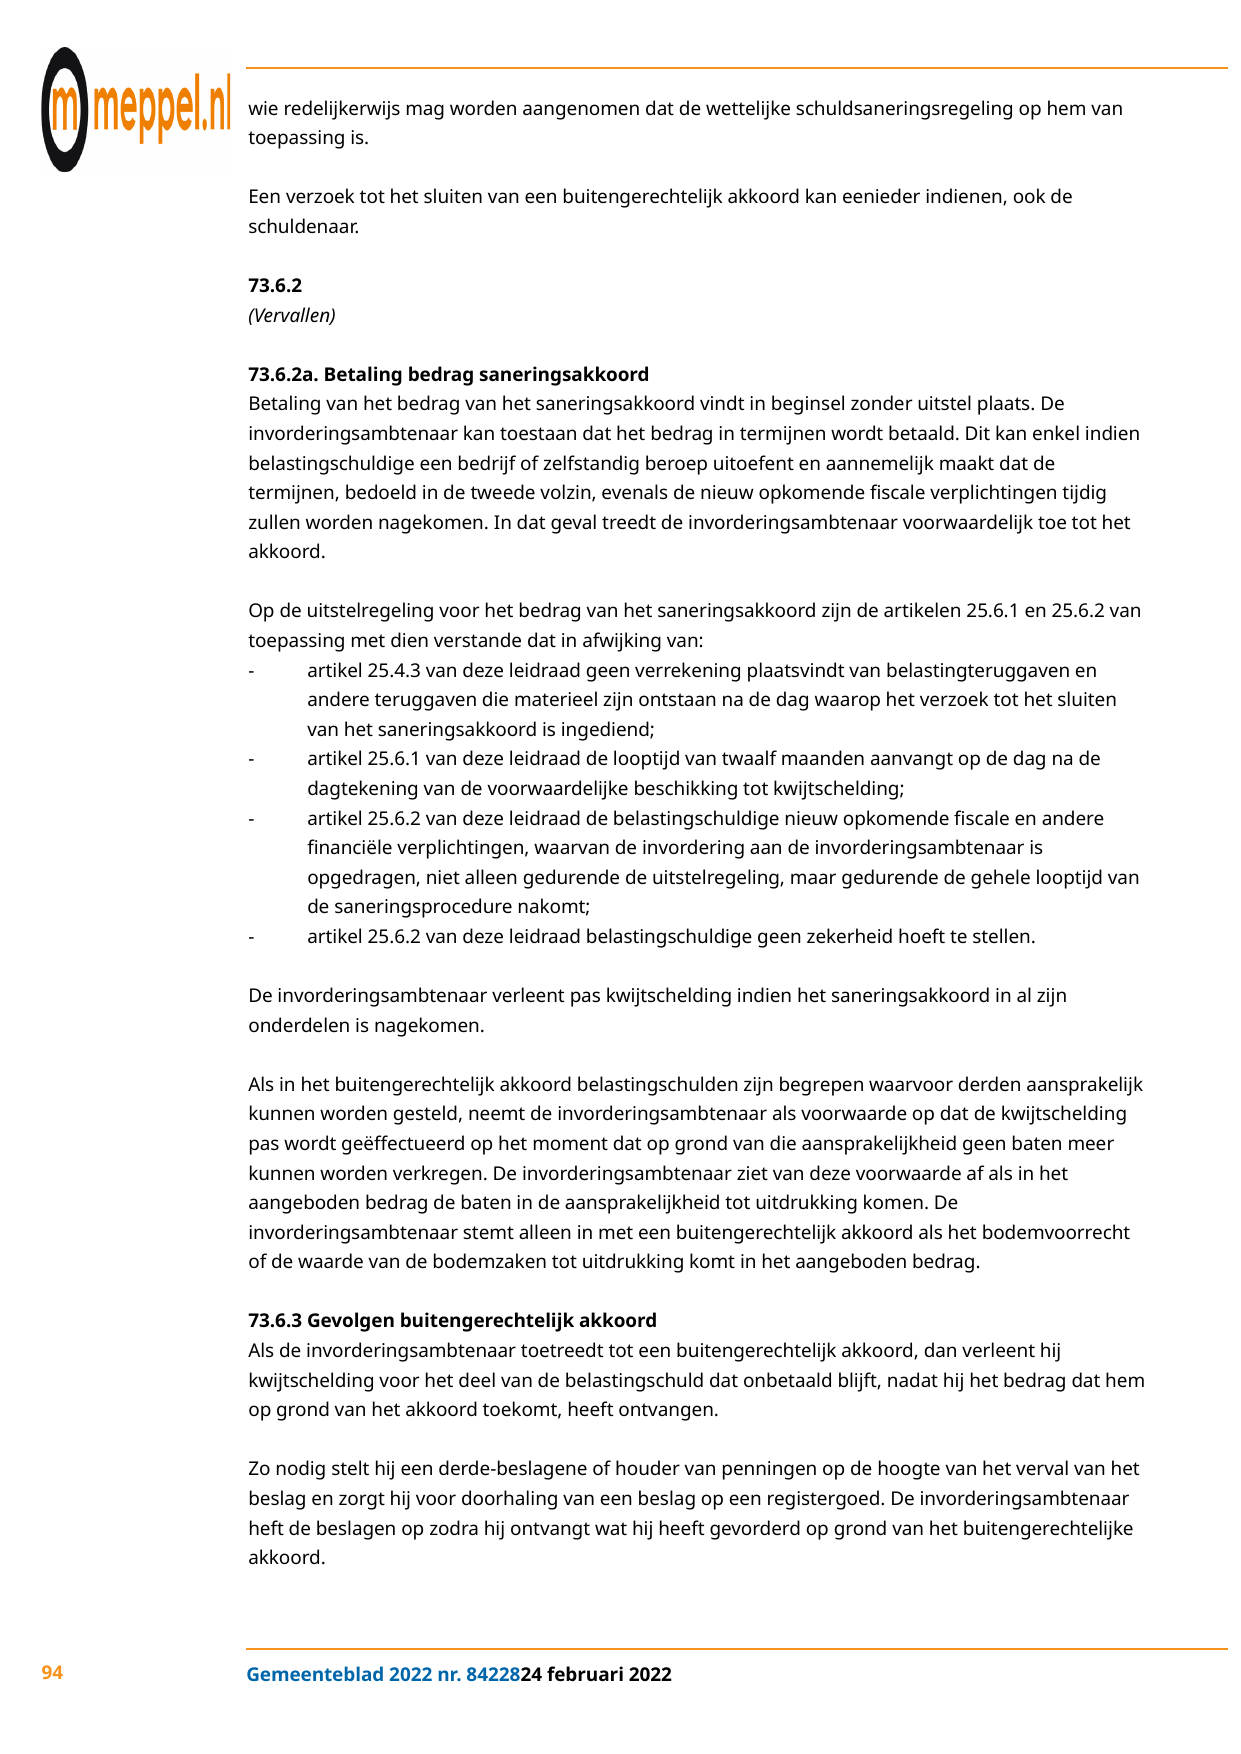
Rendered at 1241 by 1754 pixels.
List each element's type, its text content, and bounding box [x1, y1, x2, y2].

text Op de uitstelregeling voor het bedrag van het saneringsakkoord zijn de artikelen 25.6.1 en 25.6.2 van toepassing met dien verstande dat in afwijking van: [248, 598, 1152, 653]
list artikel 25.4.3 van deze leidraad geen verrekening plaatsvindt van belastingteruggaven en andere teruggaven die materieel zijn ontstaan na de dag waarop het verzoek tot het sluiten van het saneringsakkoord is ingediend; [248, 657, 1152, 742]
text 73.6.2a. Betaling bedrag saneringsakkoord [248, 361, 1152, 387]
text Als de invorderingsambtenaar toetreedt tot een buitengerechtelijk akkoord, dan verleent hij kwijtschelding voor het deel van de belastingschuld dat onbetaald blijft, nadat hij het bedrag dat hem op grond van het akkoord toekomt, heeft ontvangen. [248, 1337, 1152, 1422]
text De invorderingsambtenaar verleent pas kwijtschelding indien het saneringsakkoord in al zijn onderdelen is nagekomen. [248, 982, 1152, 1038]
text Een verzoek tot het sluiten van een buitengerechtelijk akkoord kan eenieder indienen, ook de schuldenaar. [248, 183, 1152, 239]
text Betaling van het bedrag van het saneringsakkoord vindt in beginsel zonder uitstel plaats. De invorderingsambtenaar kan toestaan dat het bedrag in termijnen wordt betaald. Dit kan enkel indien belastingschuldige een bedrijf of zelfstandig beroep uitoefent en aannemelijk maakt dat de termijnen, bedoeld in de tweede volzin, evenals de nieuw opkomende fiscale verplichtingen tijdig zullen worden nagekomen. In dat geval treedt de invorderingsambtenaar voorwaardelijk toe tot het akkoord. [248, 391, 1152, 564]
text 73.6.2 [248, 272, 1152, 298]
text wie redelijkerwijs mag worden aangenomen dat de wettelijke schuldsaneringsregeling op hem van toepassing is. [248, 95, 1152, 150]
text Zo nodig stelt hij een derde-beslagene of houder van penningen op de hoogte van het verval van het beslag en zorgt hij voor doorhaling van een beslag op een registergoed. De invorderingsambtenaar heft de beslagen op zodra hij ontvangt wat hij heeft gevorderd op grond van het buitengerechtelijke akkoord. [248, 1456, 1152, 1570]
text Als in het buitengerechtelijk akkoord belastingschulden zijn begrepen waarvoor derden aansprakelijk kunnen worden gesteld, neemt de invorderingsambtenaar als voorwaarde op dat de kwijtschelding pas wordt geëffectueerd op het moment dat op grond van die aansprakelijkheid geen baten meer kunnen worden verkregen. De invorderingsambtenaar ziet van deze voorwaarde af als in het aangeboden bedrag de baten in de aansprakelijkheid tot uitdrukking komen. De invorderingsambtenaar stemt alleen in met een buitengerechtelijk akkoord als het bodemvoorrecht of de waarde van de bodemzaken tot uitdrukking komt in het aangeboden bedrag. [248, 1071, 1152, 1274]
list artikel 25.6.1 van deze leidraad de looptijd van twaalf maanden aanvangt op de dag na de dagtekening van de voorwaardelijke beschikking tot kwijtschelding; [248, 746, 1152, 801]
picture [41, 47, 231, 172]
list artikel 25.6.2 van deze leidraad belastingschuldige geen zekerheid hoeft te stellen. [248, 923, 1152, 949]
text (Vervallen) [248, 302, 1152, 328]
text 73.6.3 Gevolgen buitengerechtelijk akkoord [248, 1308, 1152, 1333]
list artikel 25.6.2 van deze leidraad de belastingschuldige nieuw opkomende fiscale en andere financiële verplichtingen, waarvan de invordering aan de invorderingsambtenaar is opgedragen, niet alleen gedurende de uitstelregeling, maar gedurende de gehele looptijd van de saneringsprocedure nakomt; [248, 805, 1152, 919]
